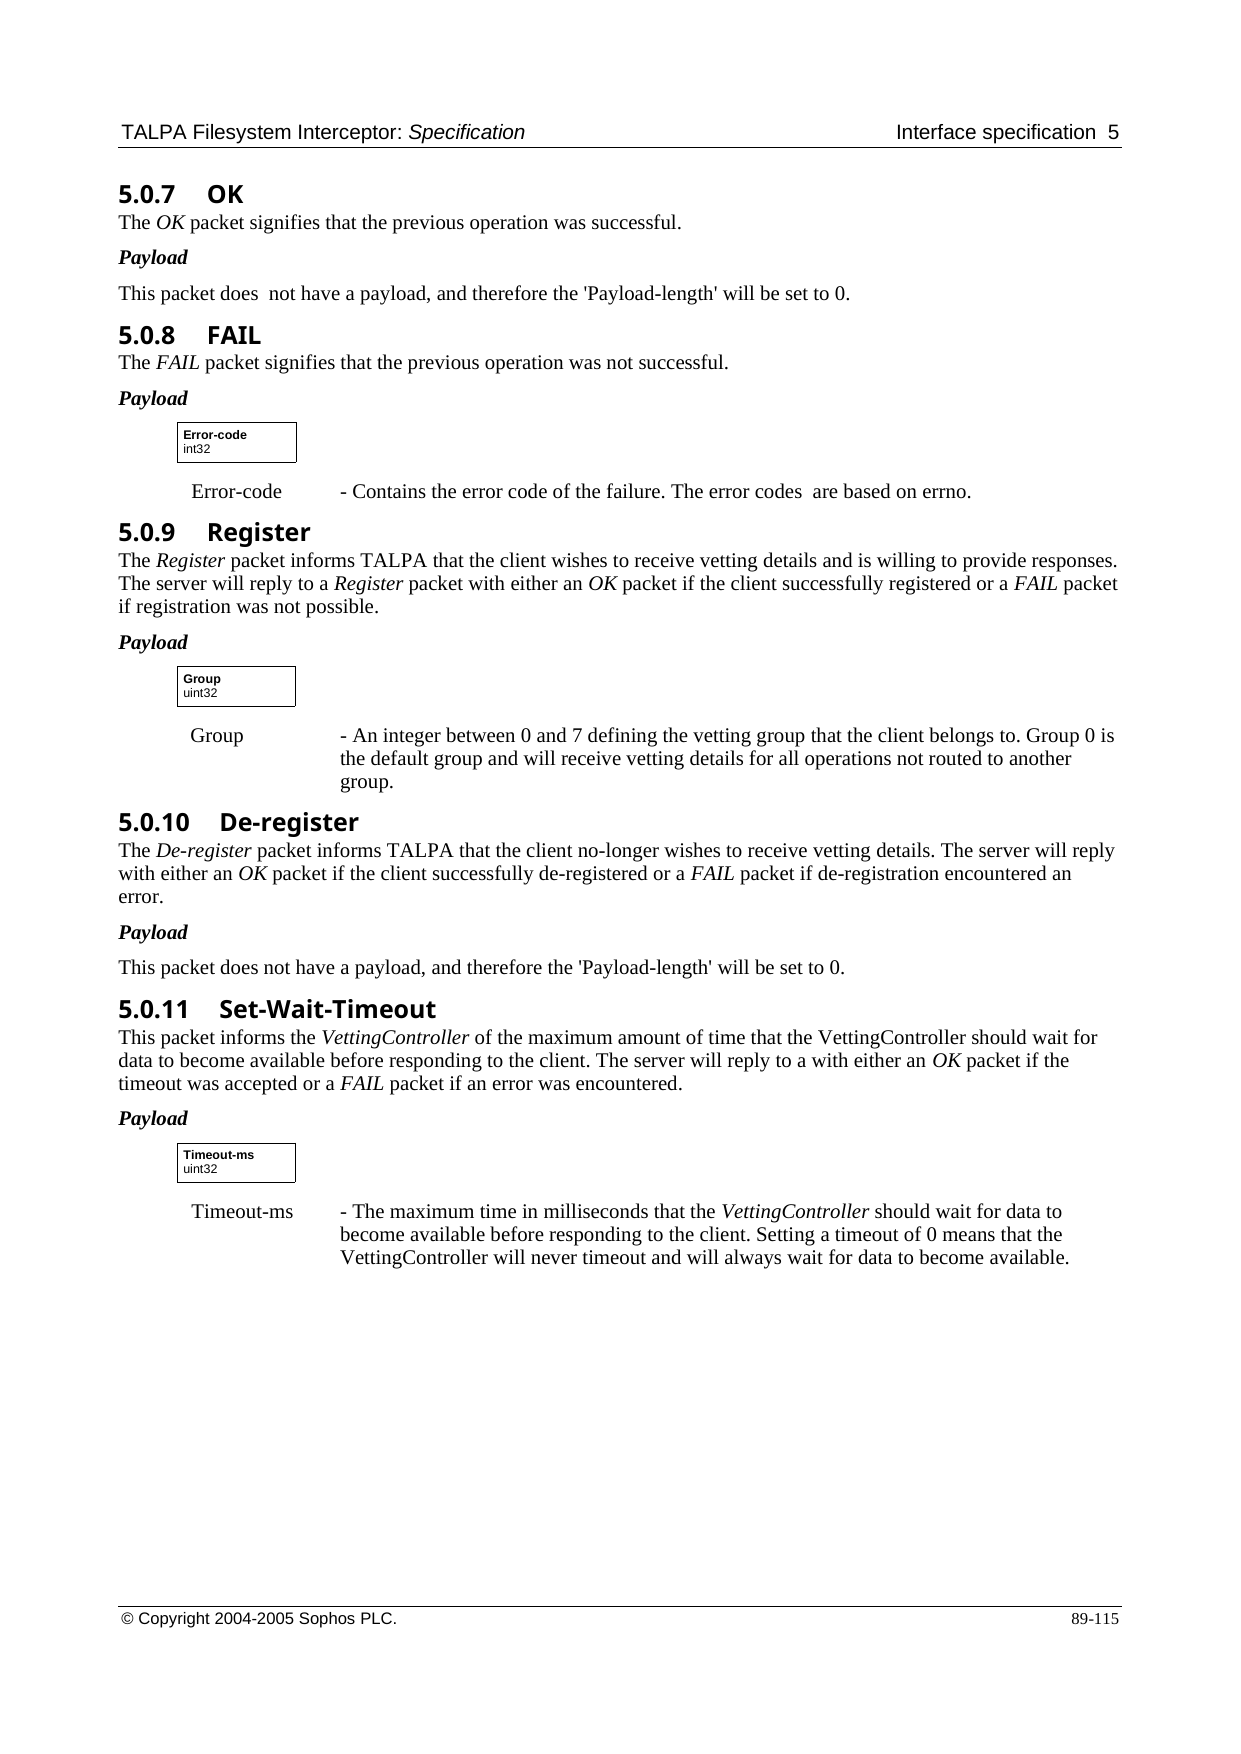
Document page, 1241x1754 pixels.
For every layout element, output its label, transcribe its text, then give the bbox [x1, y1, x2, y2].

text Payload [118, 246, 1122, 269]
text This packet does not have a payload, and therefore the 'Payload-length' will be set to 0. [118, 956, 1122, 979]
table_header Error-code int32 [178, 423, 296, 462]
text The OK packet signifies that the previous operation was successful. [118, 211, 1122, 234]
text This packet does not have a payload, and therefore the 'Payload-length' will be set to 0. [118, 282, 1122, 305]
table_header Timeout-ms uint32 [178, 1144, 295, 1182]
text Group - An integer between 0 and 7 defining the vetting group that the client belongs to. Group 0 is the default group and will receive vetting details for all operations not routed to another group. [190, 723, 1122, 792]
subtitle De-register [118, 805, 1122, 839]
text Payload [118, 1107, 1122, 1130]
text Timeout-ms - The maximum time in milliseconds that the VettingController should wait for data to become available before responding to the client. Setting a timeout of 0 means that the VettingController will never timeout and will always wait for data to become available. [191, 1200, 1122, 1269]
text Payload [118, 387, 1122, 410]
subtitle Set-Wait-Timeout [118, 992, 1122, 1026]
text Error-code - Contains the error code of the failure. The error codes are based on errno. [191, 479, 1122, 503]
subtitle OK [118, 177, 1122, 211]
table_header Group uint32 [178, 667, 295, 706]
text The De-register packet informs TALPA that the client no-longer wishes to receive vetting details. The server will reply with either an OK packet if the client successfully de-registered or a FAIL packet if de-registration encountered an error. [118, 839, 1122, 908]
text Payload [118, 921, 1122, 943]
subtitle FAIL [118, 317, 1122, 351]
subtitle Register [118, 515, 1122, 549]
text The FAIL packet signifies that the previous operation was not successful. [118, 351, 1122, 374]
text This packet informs the VettingController of the maximum amount of time that the VettingController should wait for data to become available before responding to the client. The server will reply to a with either an OK packet if the timeout was accepted or a FAIL packet if an error was encountered. [118, 1026, 1122, 1094]
text Payload [118, 631, 1122, 654]
text The Register packet informs TALPA that the client wishes to receive vetting details and is willing to provide responses. The server will reply to a Register packet with either an OK packet if the client successfully registered or a FAIL packet if registration was not possible. [118, 549, 1122, 618]
